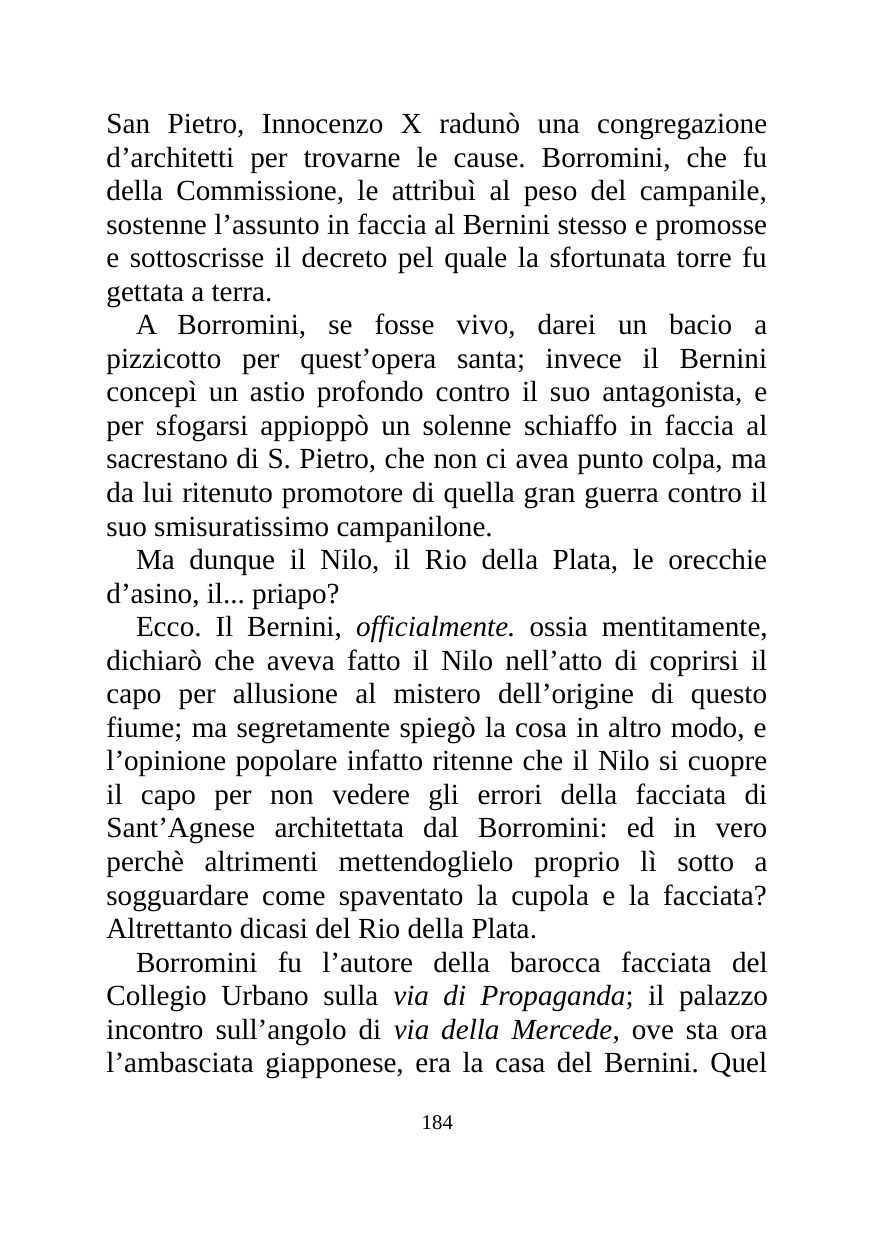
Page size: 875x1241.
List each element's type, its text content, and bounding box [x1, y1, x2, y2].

text Ma dunque il Nilo, il Rio della Plata, le orecchie d’asino, il... priapo? [106, 542, 768, 609]
text Ecco. Il Bernini, officialmente. ossia mentitamente, dichiarò che aveva fatto il Nilo nell’atto di coprirsi il capo per allusione al mistero dell’origine di questo fiume; ma segretamente spiegò la cosa in altro modo, e l’opinione popolare infatto ritenne che il Nilo si cuopre il capo per non vedere gli errori della facciata di Sant’Agnese architettata dal Borromini: ed in vero perchè altrimenti mettendoglielo proprio lì sotto a sogguardare come spaventato la cupola e la facciata? Altrettanto dicasi del Rio della Plata. [106, 609, 768, 945]
text San Pietro, Innocenzo X radunò una congregazione d’architetti per trovarne le cause. Borromini, che fu della Commissione, le attribuì al peso del campanile, sostenne l’assunto in faccia al Bernini stesso e promosse e sottoscrisse il decreto pel quale la sfortunata torre fu gettata a terra. [106, 106, 768, 307]
text A Borromini, se fosse vivo, darei un bacio a pizzicotto per quest’opera santa; invece il Bernini concepì un astio profondo contro il suo antagonista, e per sfogarsi appioppò un solenne schiaffo in faccia al sacrestano di S. Pietro, che non ci avea punto colpa, ma da lui ritenuto promotore di quella gran guerra contro il suo smisuratissimo campanilone. [106, 307, 768, 542]
text Borromini fu l’autore della barocca facciata del Collegio Urbano sulla via di Propaganda; il palazzo incontro sull’angolo di via della Mercede, ove sta ora l’ambasciata giapponese, era la casa del Bernini. Quel [106, 945, 768, 1079]
